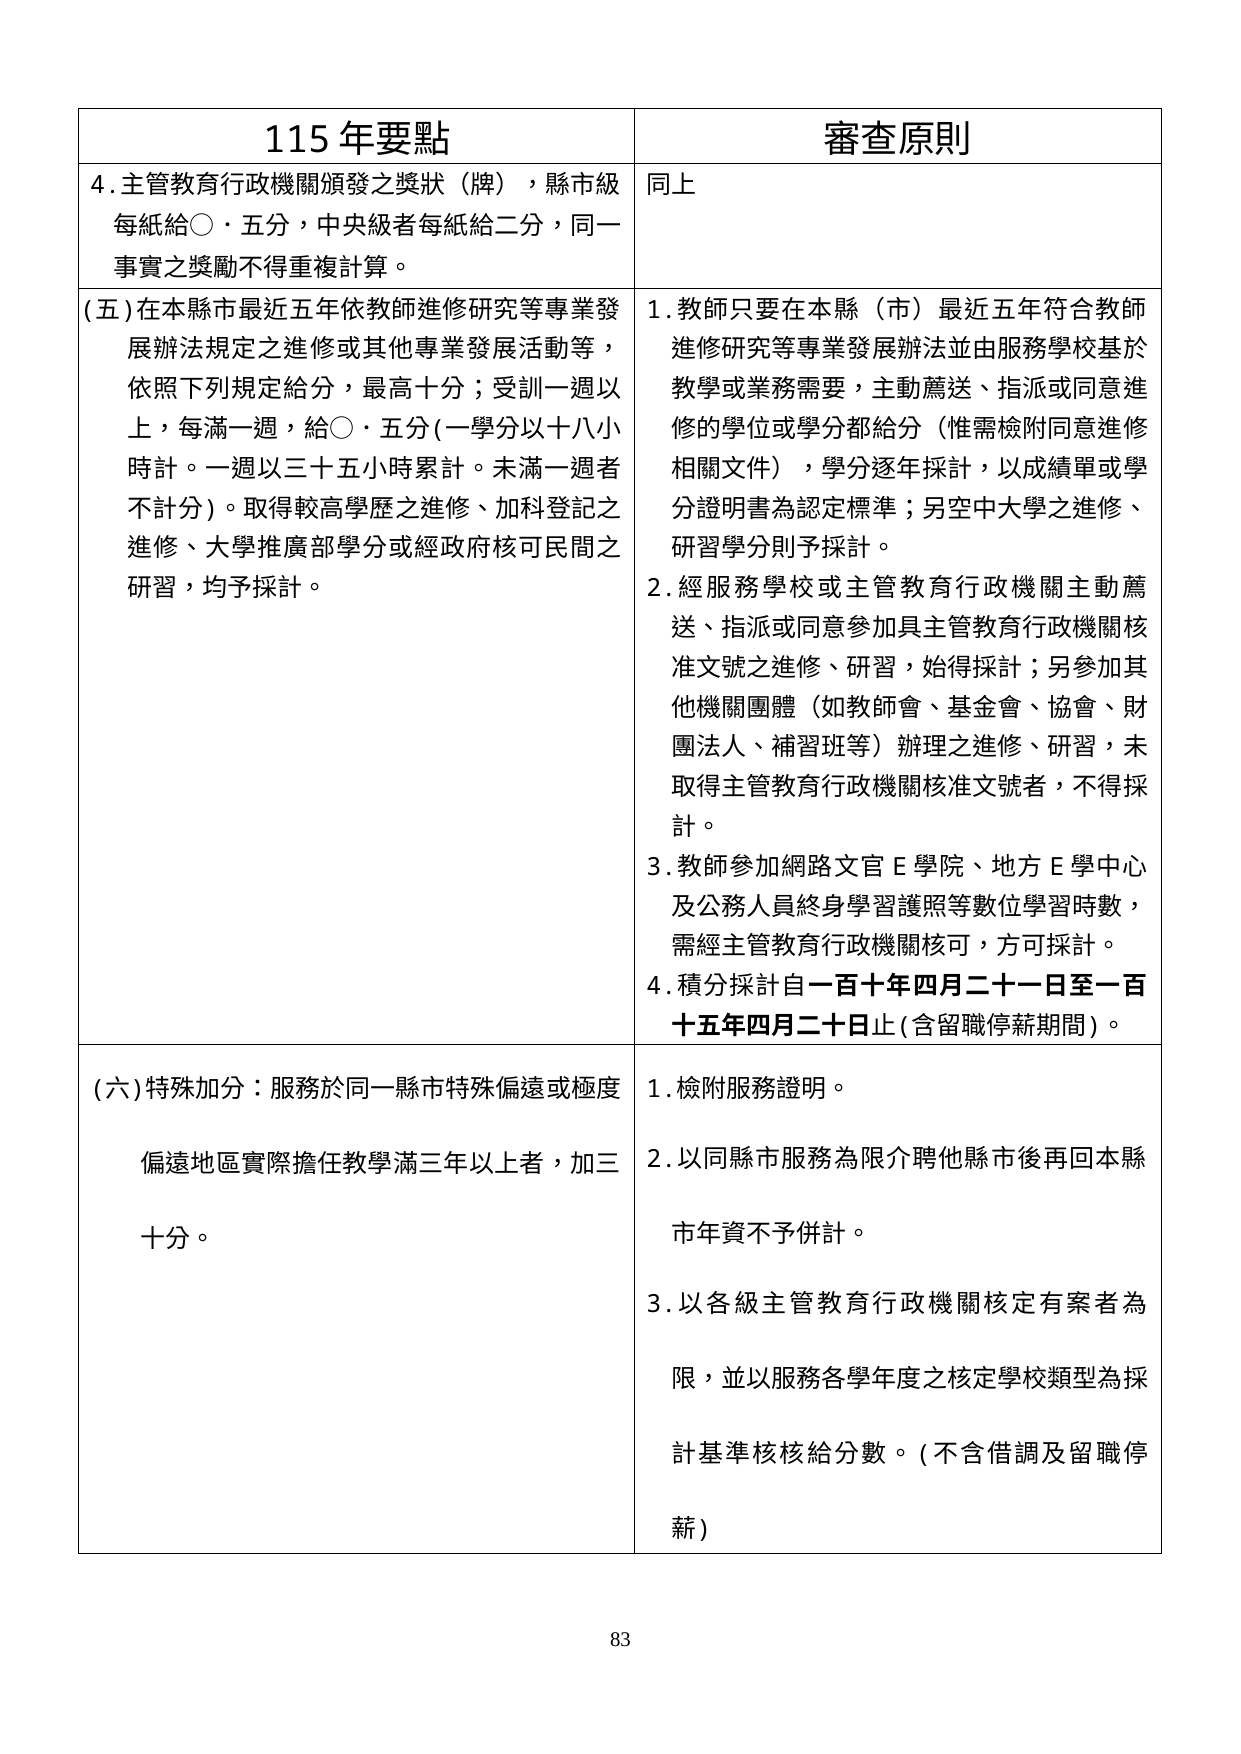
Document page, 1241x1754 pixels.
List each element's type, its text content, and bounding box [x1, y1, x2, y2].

table_header 115年要點 [79, 109, 634, 163]
table_cell (六)特殊加分：服務於同一縣市特殊偏遠或極度偏遠地區實際擔任教學滿三年以上者，加三十分。 [79, 1045, 634, 1553]
table_cell 4.主管教育行政機關頒發之獎狀（牌），縣市級每紙給○．五分，中央級者每紙給二分，同一事實之獎勵不得重複計算。 [79, 164, 634, 288]
table_cell 同上 [635, 164, 1161, 288]
table_cell 1.檢附服務證明。 2.以同縣市服務為限介聘他縣市後再回本縣市年資不予併計。 3.以各級主管教育行政機關核定有案者為限，並以服務各學年度之核定學校類型為採計基準核核給分數。(不含借調及留職停薪) [635, 1045, 1161, 1553]
table_cell (五)在本縣市最近五年依教師進修研究等專業發展辦法規定之進修或其他專業發展活動等，依照下列規定給分，最高十分；受訓一週以上，每滿一週，給○．五分(一學分以十八小時計。一週以三十五小時累計。未滿一週者不計分)。取得較高學歷之進修、加科登記之進修、大學推廣部學分或經政府核可民間之研習，均予採計。 [79, 289, 634, 1044]
table_cell 1.教師只要在本縣（市）最近五年符合教師進修研究等專業發展辦法並由服務學校基於教學或業務需要，主動薦送、指派或同意進修的學位或學分都給分（惟需檢附同意進修相關文件），學分逐年採計，以成績單或學分證明書為認定標準；另空中大學之進修、研習學分則予採計。 2.經服務學校或主管教育行政機關主動薦送、指派或同意參加具主管教育行政機關核准文號之進修、研習，始得採計；另參加其他機關團體（如教師會、基金會、協會、財團法人、補習班等）辦理之進修、研習，未取得主管教育行政機關核准文號者，不得採計。 3.教師參加網路文官E學院、地方E學中心及公務人員終身學習護照等數位學習時數，需經主管教育行政機關核可，方可採計。 4.積分採計自一百十年四月二十一日至一百十五年四月二十日止(含留職停薪期間)。 [635, 289, 1161, 1044]
table_header 審查原則 [635, 109, 1161, 163]
